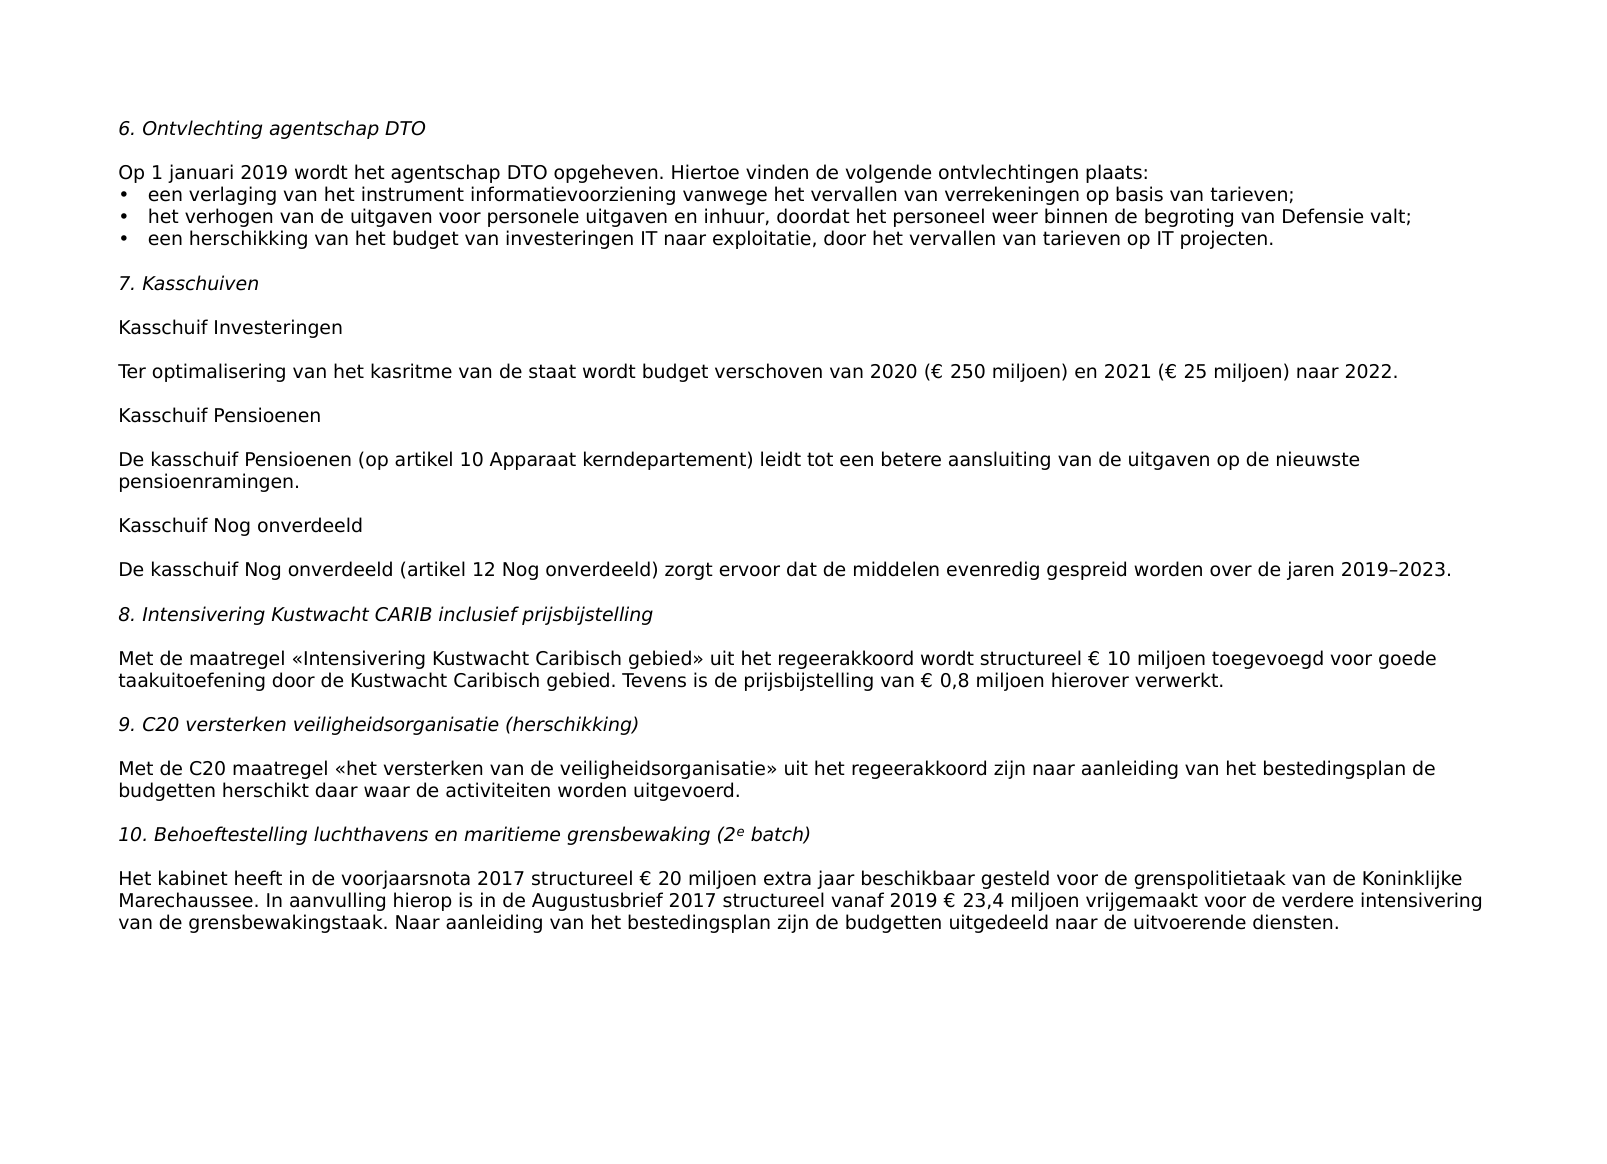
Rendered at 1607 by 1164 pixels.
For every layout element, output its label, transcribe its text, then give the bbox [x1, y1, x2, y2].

text Het kabinet heeft in de voorjaarsnota 2017 structureel € 20 miljoen extra jaar beschikbaar gesteld voor de grenspolitietaak van de Koninklijke Marechaussee. In aanvulling hierop is in de Augustusbrief 2017 structureel vanaf 2019 € 23,4 miljoen vrijgemaakt voor de verdere intensivering van de grensbewakingstaak. Naar aanleiding van het bestedingsplan zijn de budgetten uitgedeeld naar de uitvoerende diensten. [118, 868, 1488, 934]
subtitle 9. C20 versterken veiligheidsorganisatie (herschikking) [118, 714, 1488, 736]
subtitle Kasschuif Investeringen [118, 317, 1488, 338]
subtitle Kasschuif Nog onverdeeld [118, 515, 1488, 537]
text De kasschuif Pensioenen (op artikel 10 Apparaat kerndepartement) leidt tot een betere aansluiting van de uitgaven op de nieuwste pensioenramingen. [118, 449, 1488, 493]
text • een verlaging van het instrument informatievoorziening vanwege het vervallen van verrekeningen op basis van tarieven; [118, 184, 1488, 206]
text De kasschuif Nog onverdeeld (artikel 12 Nog onverdeeld) zorgt ervoor dat de middelen evenredig gespreid worden over de jaren 2019–2023. [118, 559, 1488, 581]
subtitle 10. Behoeftestelling luchthavens en maritieme grensbewaking (2e batch) [118, 824, 1488, 846]
text Ter optimalisering van het kasritme van de staat wordt budget verschoven van 2020 (€ 250 miljoen) en 2021 (€ 25 miljoen) naar 2022. [118, 361, 1488, 383]
text • het verhogen van de uitgaven voor personele uitgaven en inhuur, doordat het personeel weer binnen de begroting van Defensie valt; [118, 206, 1488, 228]
text Met de maatregel «Intensivering Kustwacht Caribisch gebied» uit het regeerakkoord wordt structureel € 10 miljoen toegevoegd voor goede taakuitoefening door de Kustwacht Caribisch gebied. Tevens is de prijsbijstelling van € 0,8 miljoen hierover verwerkt. [118, 648, 1488, 692]
subtitle 7. Kasschuiven [118, 272, 1488, 294]
subtitle Kasschuif Pensioenen [118, 405, 1488, 427]
text Op 1 januari 2019 wordt het agentschap DTO opgeheven. Hiertoe vinden de volgende ontvlechtingen plaats: [118, 162, 1488, 184]
text Met de C20 maatregel «het versterken van de veiligheidsorganisatie» uit het regeerakkoord zijn naar aanleiding van het bestedingsplan de budgetten herschikt daar waar de activiteiten worden uitgevoerd. [118, 758, 1488, 802]
subtitle 6. Ontvlechting agentschap DTO [118, 118, 1488, 140]
text • een herschikking van het budget van investeringen IT naar exploitatie, door het vervallen van tarieven op IT projecten. [118, 228, 1488, 250]
subtitle 8. Intensivering Kustwacht CARIB inclusief prijsbijstelling [118, 603, 1488, 626]
